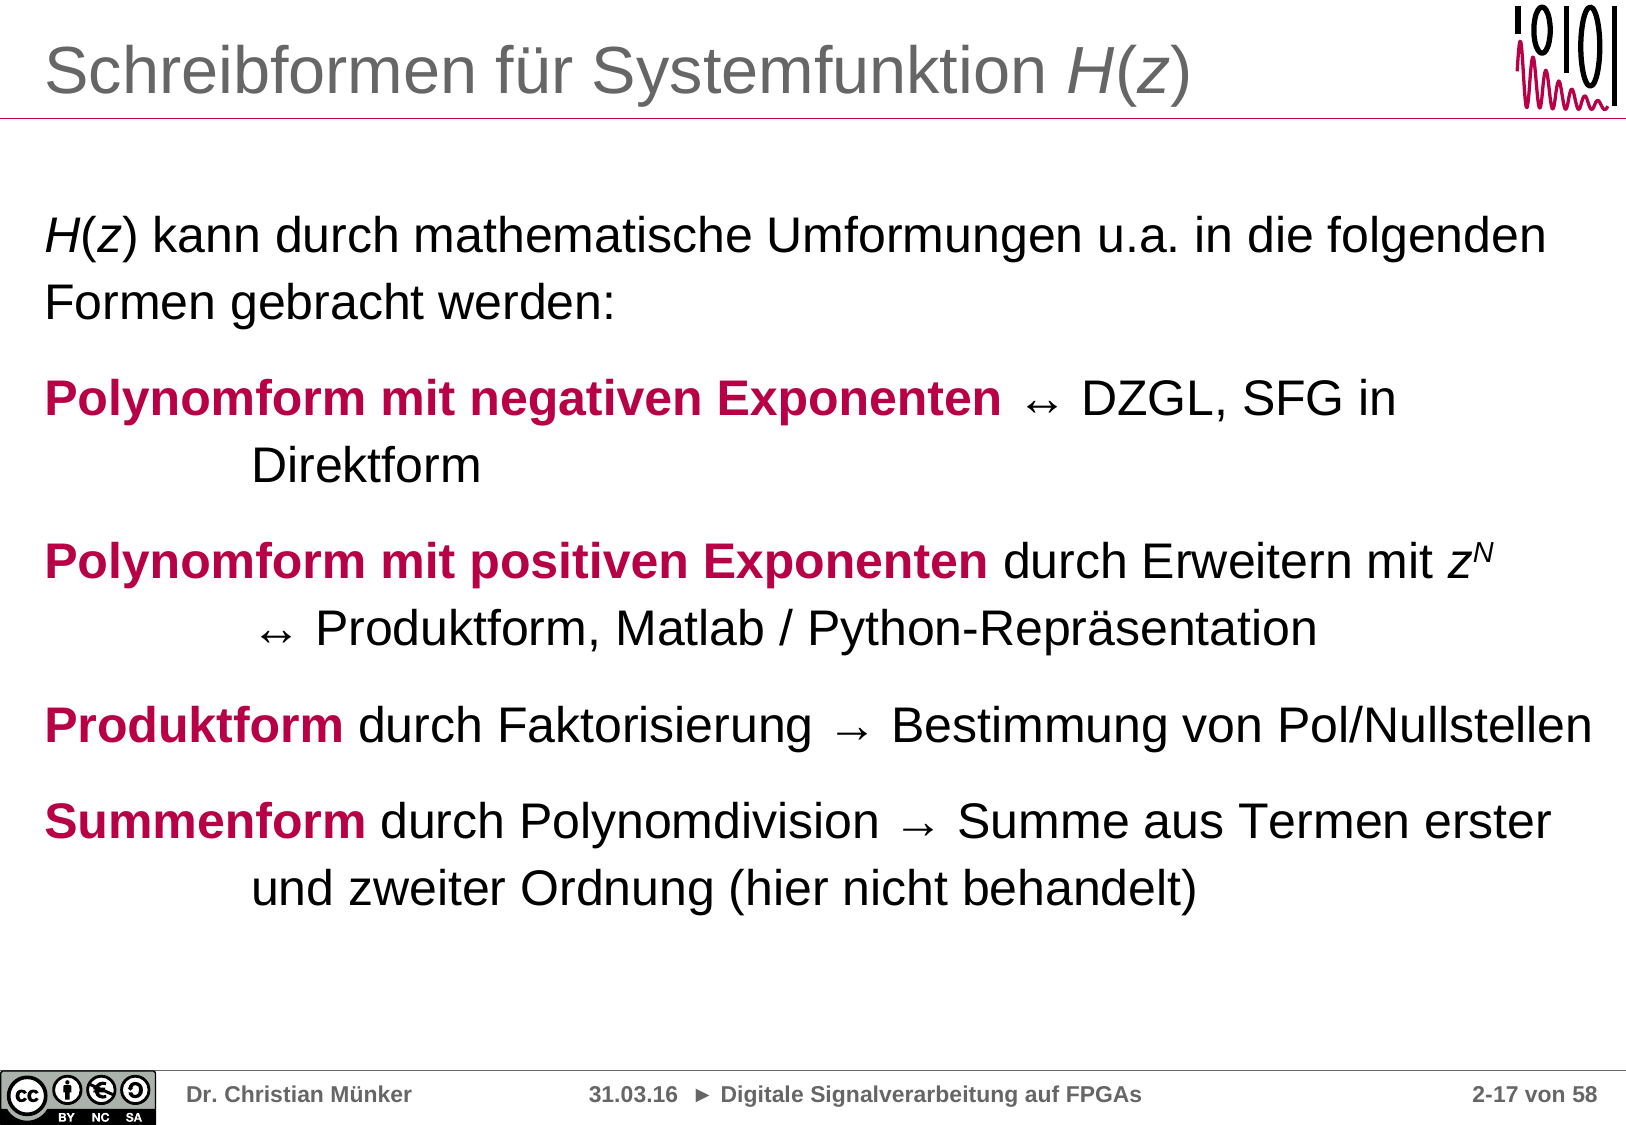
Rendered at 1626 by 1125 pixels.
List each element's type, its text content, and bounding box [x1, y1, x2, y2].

title Schreibformen für Systemfunktion H(z) [44, 10, 1299, 137]
list H(z) kann durch mathematische Umformungen u.a. in die folgenden Formen gebracht werden: Polynomform mit negativen Exponenten ↔ DZGL, SFG in Direktform Polynomform mit positiven Exponenten durch Erweitern mit zN ↔ Produktform, Matlab / Python-Repräsentation Produktform durch Faktorisierung → Bestimmung von Pol/Nullstellen Summenform durch Polynomdivision → Summe aus Termen erster und zweiter Ordnung (hier nicht behandelt) [44, 196, 1619, 1071]
picture [1511, 0, 1624, 113]
